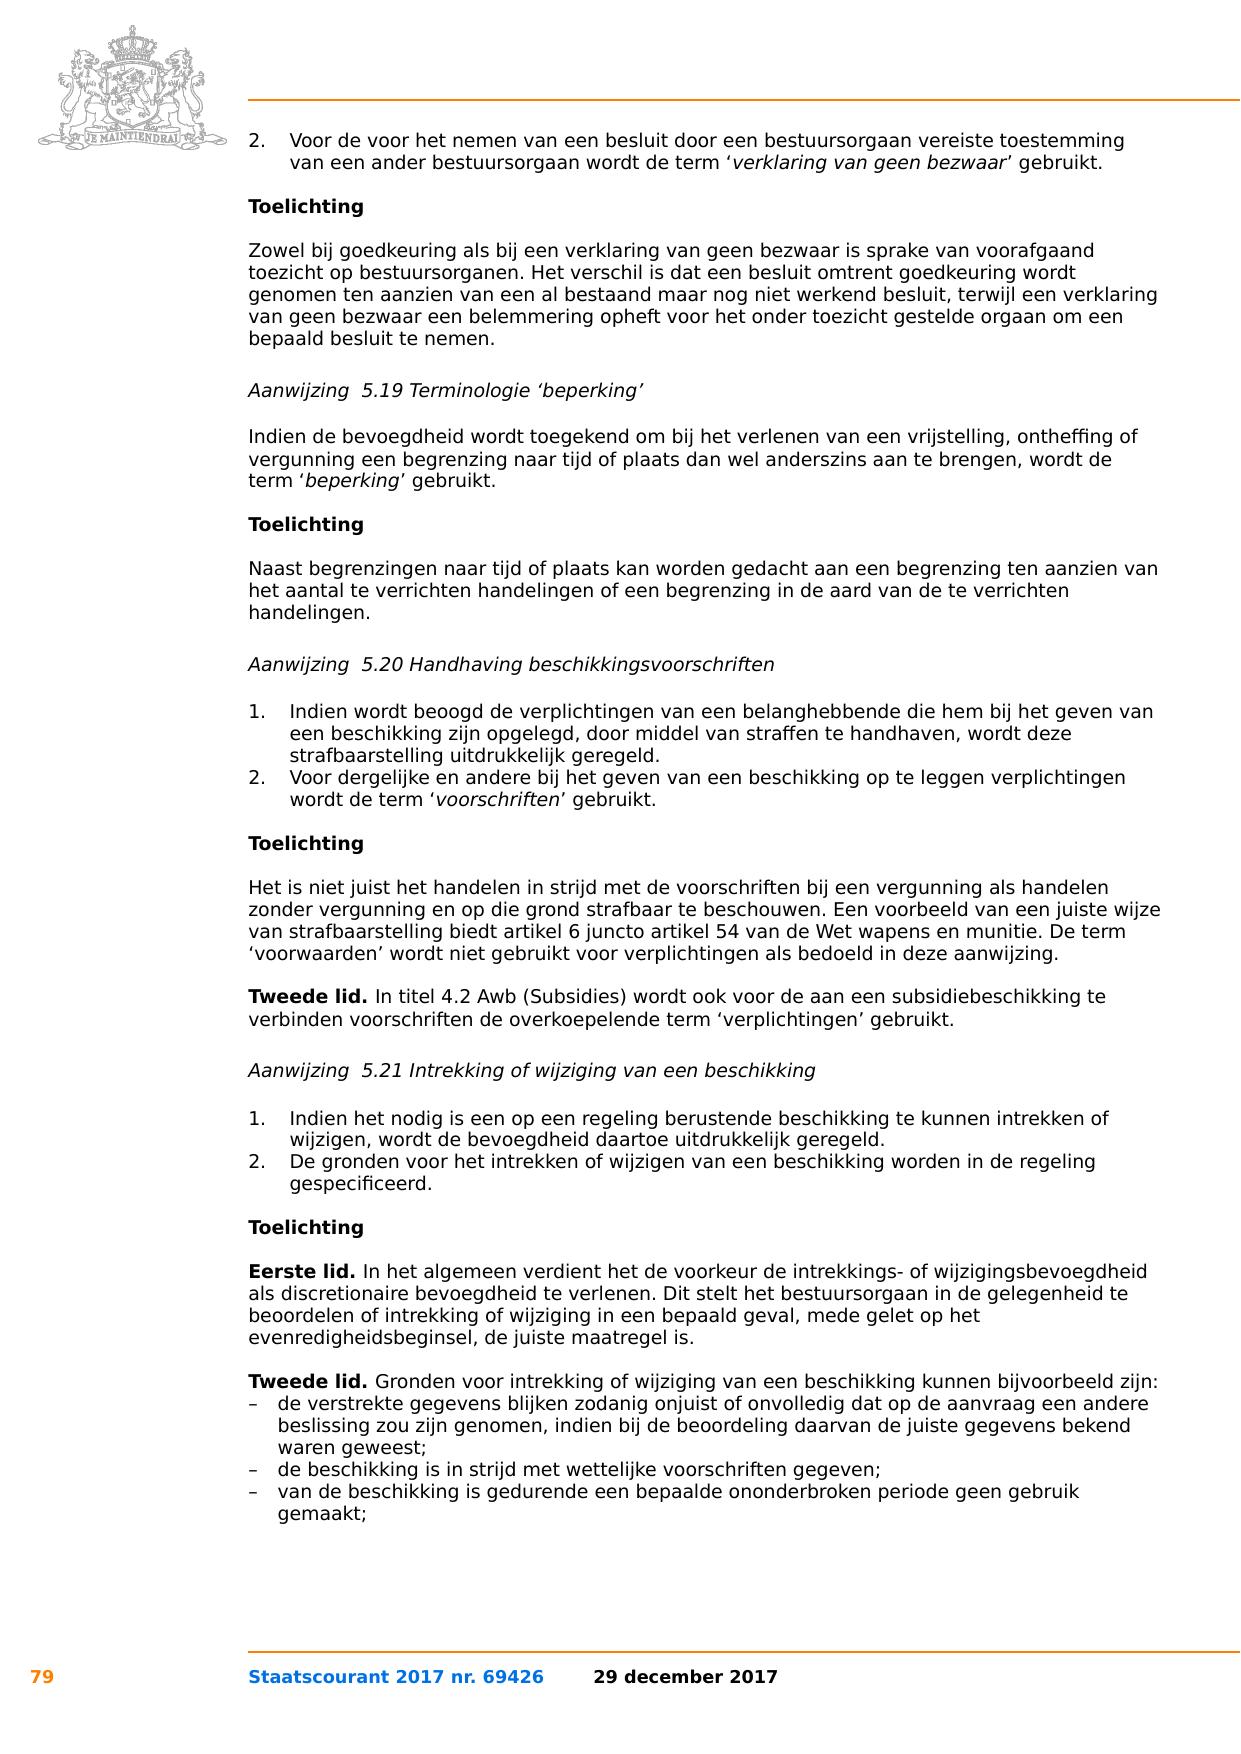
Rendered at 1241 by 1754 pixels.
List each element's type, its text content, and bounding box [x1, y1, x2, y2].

subtitle Toelichting [248, 833, 1163, 855]
text – de verstrekte gegevens blijken zodanig onjuist of onvolledig dat op de aanvraag een andere beslissing zou zijn genomen, indien bij de beoordeling daarvan de juiste gegevens bekend waren geweest; [248, 1393, 1163, 1459]
text Het is niet juist het handelen in strijd met de voorschriften bij een vergunning als handelen zonder vergunning en op die grond strafbaar te beschouwen. Een voorbeeld van een juiste wijze van strafbaarstelling biedt artikel 6 juncto artikel 54 van de Wet wapens en munitie. De term ‘voorwaarden’ wordt niet gebruikt voor verplichtingen als bedoeld in deze aanwijzing. [248, 877, 1163, 964]
subtitle Toelichting [248, 196, 1163, 218]
subtitle Aanwijzing 5.19 Terminologie ‘beperking’ [248, 379, 1163, 401]
text 1. Indien het nodig is een op een regeling berustende beschikking te kunnen intrekken of wijzigen, wordt de bevoegdheid daartoe uitdrukkelijk geregeld. [248, 1107, 1163, 1151]
text 2. De gronden voor het intrekken of wijzigen van een beschikking worden in de regeling gespecificeerd. [248, 1151, 1163, 1195]
text Zowel bij goedkeuring als bij een verklaring van geen bezwaar is sprake van voorafgaand toezicht op bestuursorganen. Het verschil is dat een besluit omtrent goedkeuring wordt genomen ten aanzien van een al bestaand maar nog niet werkend besluit, terwijl een verklaring van geen bezwaar een belemmering opheft voor het onder toezicht gestelde orgaan om een bepaald besluit te nemen. [248, 239, 1163, 349]
text Naast begrenzingen naar tijd of plaats kan worden gedacht aan een begrenzing ten aanzien van het aantal te verrichten handelingen of een begrenzing in de aard van de te verrichten handelingen. [248, 558, 1163, 624]
text 2. Voor de voor het nemen van een besluit door een bestuursorgaan vereiste toestemming van een ander bestuursorgaan wordt de term ‘verklaring van geen bezwaar’ gebruikt. [248, 130, 1163, 174]
text 2. Voor dergelijke en andere bij het geven van een beschikking op te leggen verplichtingen wordt de term ‘voorschriften’ gebruikt. [248, 767, 1163, 811]
picture [38, 25, 227, 150]
text Eerste lid. In het algemeen verdient het de voorkeur de intrekkings- of wijzigingsbevoegdheid als discretionaire bevoegdheid te verlenen. Dit stelt het bestuursorgaan in de gelegenheid te beoordelen of intrekking of wijziging in een bepaald geval, mede gelet op het evenredigheidsbeginsel, de juiste maatregel is. [248, 1261, 1163, 1349]
text Tweede lid. Gronden voor intrekking of wijziging van een beschikking kunnen bijvoorbeeld zijn: [248, 1371, 1163, 1393]
text Indien de bevoegdheid wordt toegekend om bij het verlenen van een vrijstelling, ontheffing of vergunning een begrenzing naar tijd of plaats dan wel anderszins aan te brengen, wordt de term ‘beperking’ gebruikt. [248, 426, 1163, 492]
text 1. Indien wordt beoogd de verplichtingen van een belanghebbende die hem bij het geven van een beschikking zijn opgelegd, door middel van straffen te handhaven, wordt deze strafbaarstelling uitdrukkelijk geregeld. [248, 701, 1163, 767]
subtitle Aanwijzing 5.21 Intrekking of wijziging van een beschikking [248, 1060, 1163, 1082]
subtitle Toelichting [248, 514, 1163, 536]
text – de beschikking is in strijd met wettelijke voorschriften gegeven; [248, 1459, 1163, 1481]
subtitle Aanwijzing 5.20 Handhaving beschikkingsvoorschriften [248, 654, 1163, 676]
text – van de beschikking is gedurende een bepaalde ononderbroken periode geen gebruik gemaakt; [248, 1481, 1163, 1525]
subtitle Toelichting [248, 1217, 1163, 1239]
text Tweede lid. In titel 4.2 Awb (Subsidies) wordt ook voor de aan een subsidiebeschikking te verbinden voorschriften de overkoepelende term ‘verplichtingen’ gebruikt. [248, 986, 1163, 1030]
